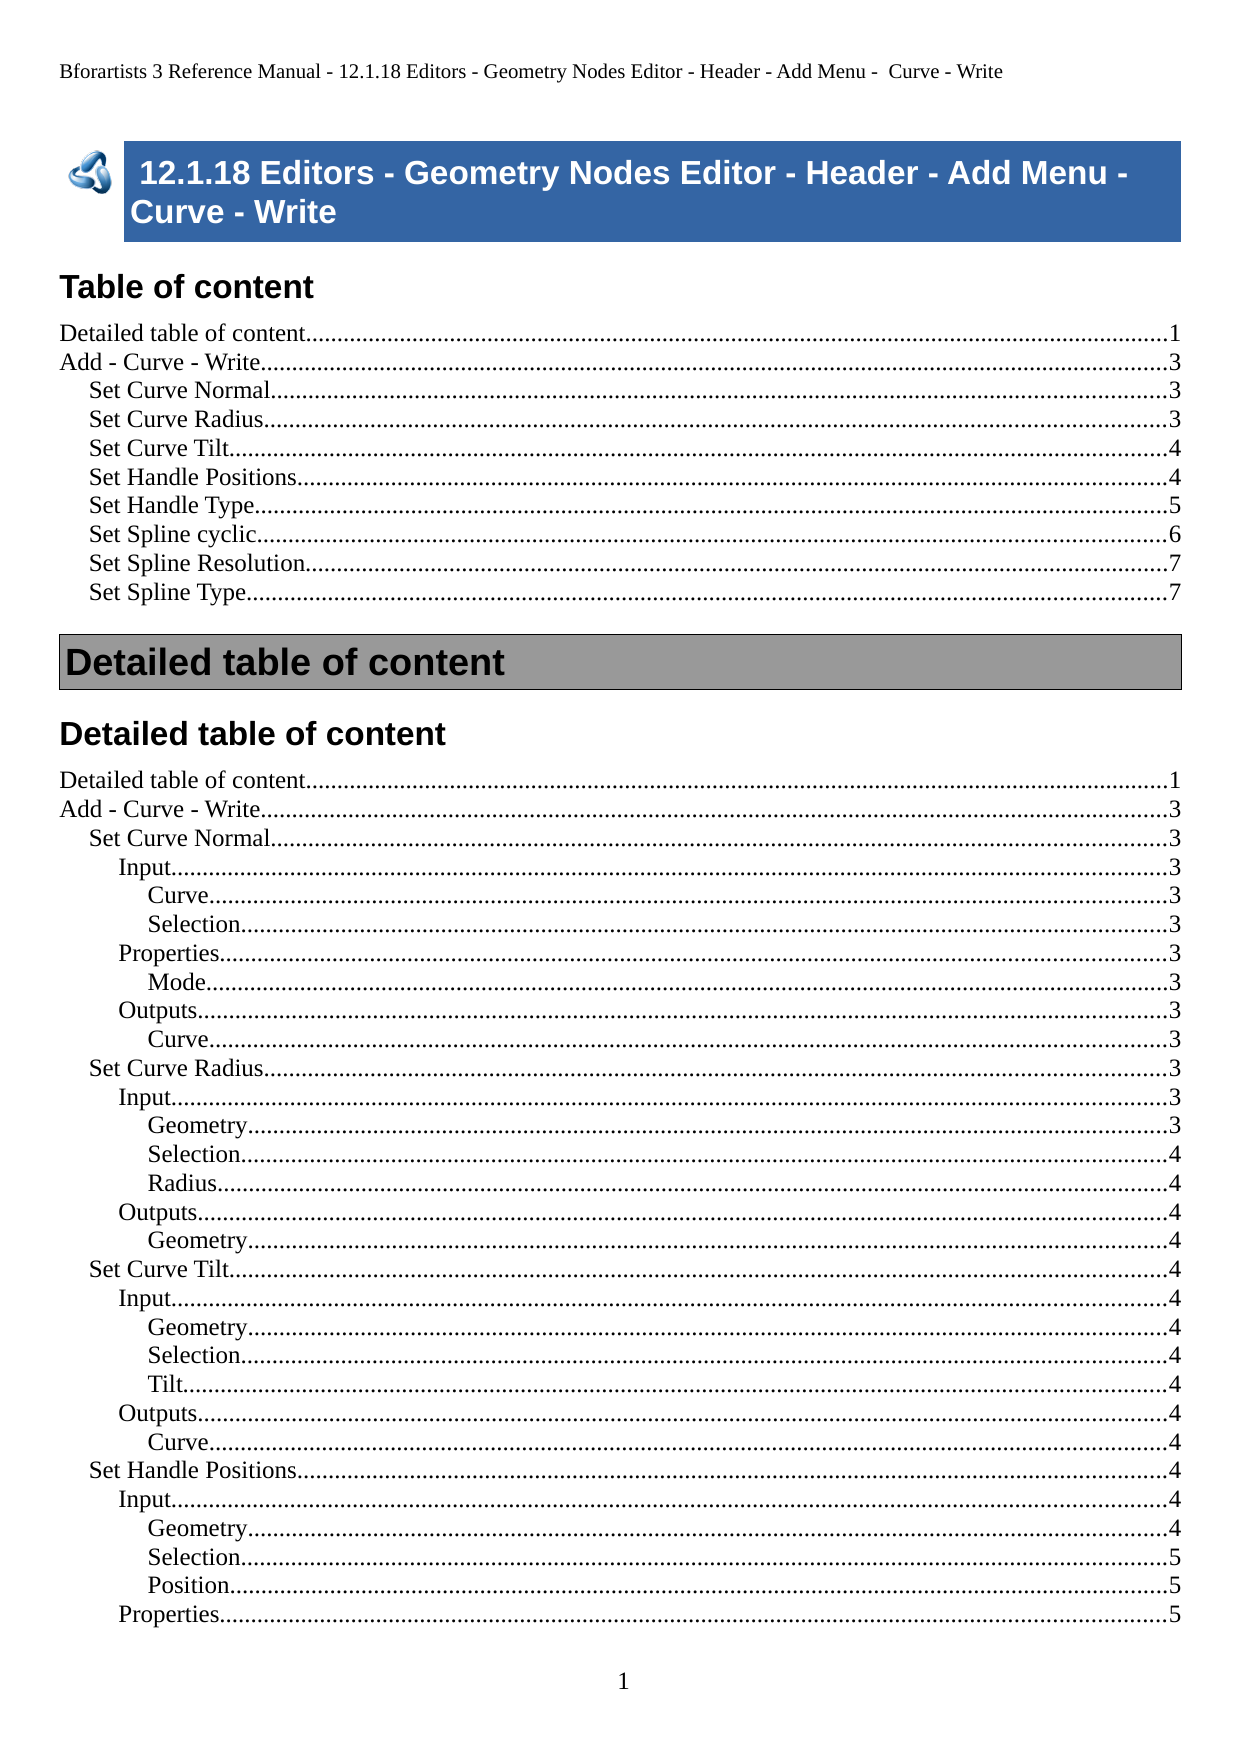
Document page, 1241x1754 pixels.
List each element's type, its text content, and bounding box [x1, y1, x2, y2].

text Set Spline Type 7 [88, 577, 1181, 605]
text Radius 4 [147, 1168, 1181, 1197]
text Geometry 4 [147, 1225, 1181, 1254]
text Set Curve Radius 3 [88, 1053, 1181, 1082]
text Set Curve Tilt 4 [88, 1254, 1181, 1283]
table_header 12.1.18 Editors - Geometry Nodes Editor - Header - Add Menu - Curve - Write [124, 141, 1181, 242]
text Set Handle Type 5 [88, 490, 1181, 519]
text Selection 4 [147, 1340, 1181, 1369]
picture [65, 147, 114, 197]
text Detailed table of content 1 [59, 765, 1181, 794]
subtitle Table of content [59, 267, 1181, 305]
text Outputs 4 [118, 1197, 1181, 1225]
text Tilt 4 [147, 1369, 1181, 1398]
text Properties 5 [118, 1599, 1181, 1628]
text Input 4 [118, 1484, 1181, 1513]
text Mode 3 [147, 967, 1181, 995]
subtitle Detailed table of content [59, 714, 1181, 753]
text Detailed table of content 1 [59, 318, 1181, 347]
text Curve 3 [147, 1024, 1181, 1053]
text Input 3 [118, 1082, 1181, 1110]
text Outputs 3 [118, 995, 1181, 1024]
text Geometry 4 [147, 1312, 1181, 1340]
text Input 3 [118, 852, 1181, 880]
table_header [59, 141, 124, 242]
table_header Detailed table of content [60, 635, 1181, 689]
text Geometry 3 [147, 1110, 1181, 1139]
text Set Handle Positions 4 [88, 462, 1181, 490]
text Curve 3 [147, 880, 1181, 909]
text Outputs 4 [118, 1398, 1181, 1427]
text Set Spline cyclic 6 [88, 519, 1181, 548]
text Add - Curve - Write 3 [59, 347, 1181, 375]
text Input 4 [118, 1283, 1181, 1312]
text Geometry 4 [147, 1513, 1181, 1542]
text Set Handle Positions 4 [88, 1455, 1181, 1484]
text Set Curve Tilt 4 [88, 433, 1181, 462]
text Curve 4 [147, 1427, 1181, 1455]
text Add - Curve - Write 3 [59, 794, 1181, 823]
text Set Curve Normal 3 [88, 823, 1181, 852]
text Selection 4 [147, 1139, 1181, 1168]
text Set Curve Radius 3 [88, 404, 1181, 433]
text Selection 3 [147, 909, 1181, 938]
text Properties 3 [118, 938, 1181, 967]
text Set Spline Resolution 7 [88, 548, 1181, 577]
text Selection 5 [147, 1542, 1181, 1570]
text Position 5 [147, 1570, 1181, 1599]
text Set Curve Normal 3 [88, 375, 1181, 404]
